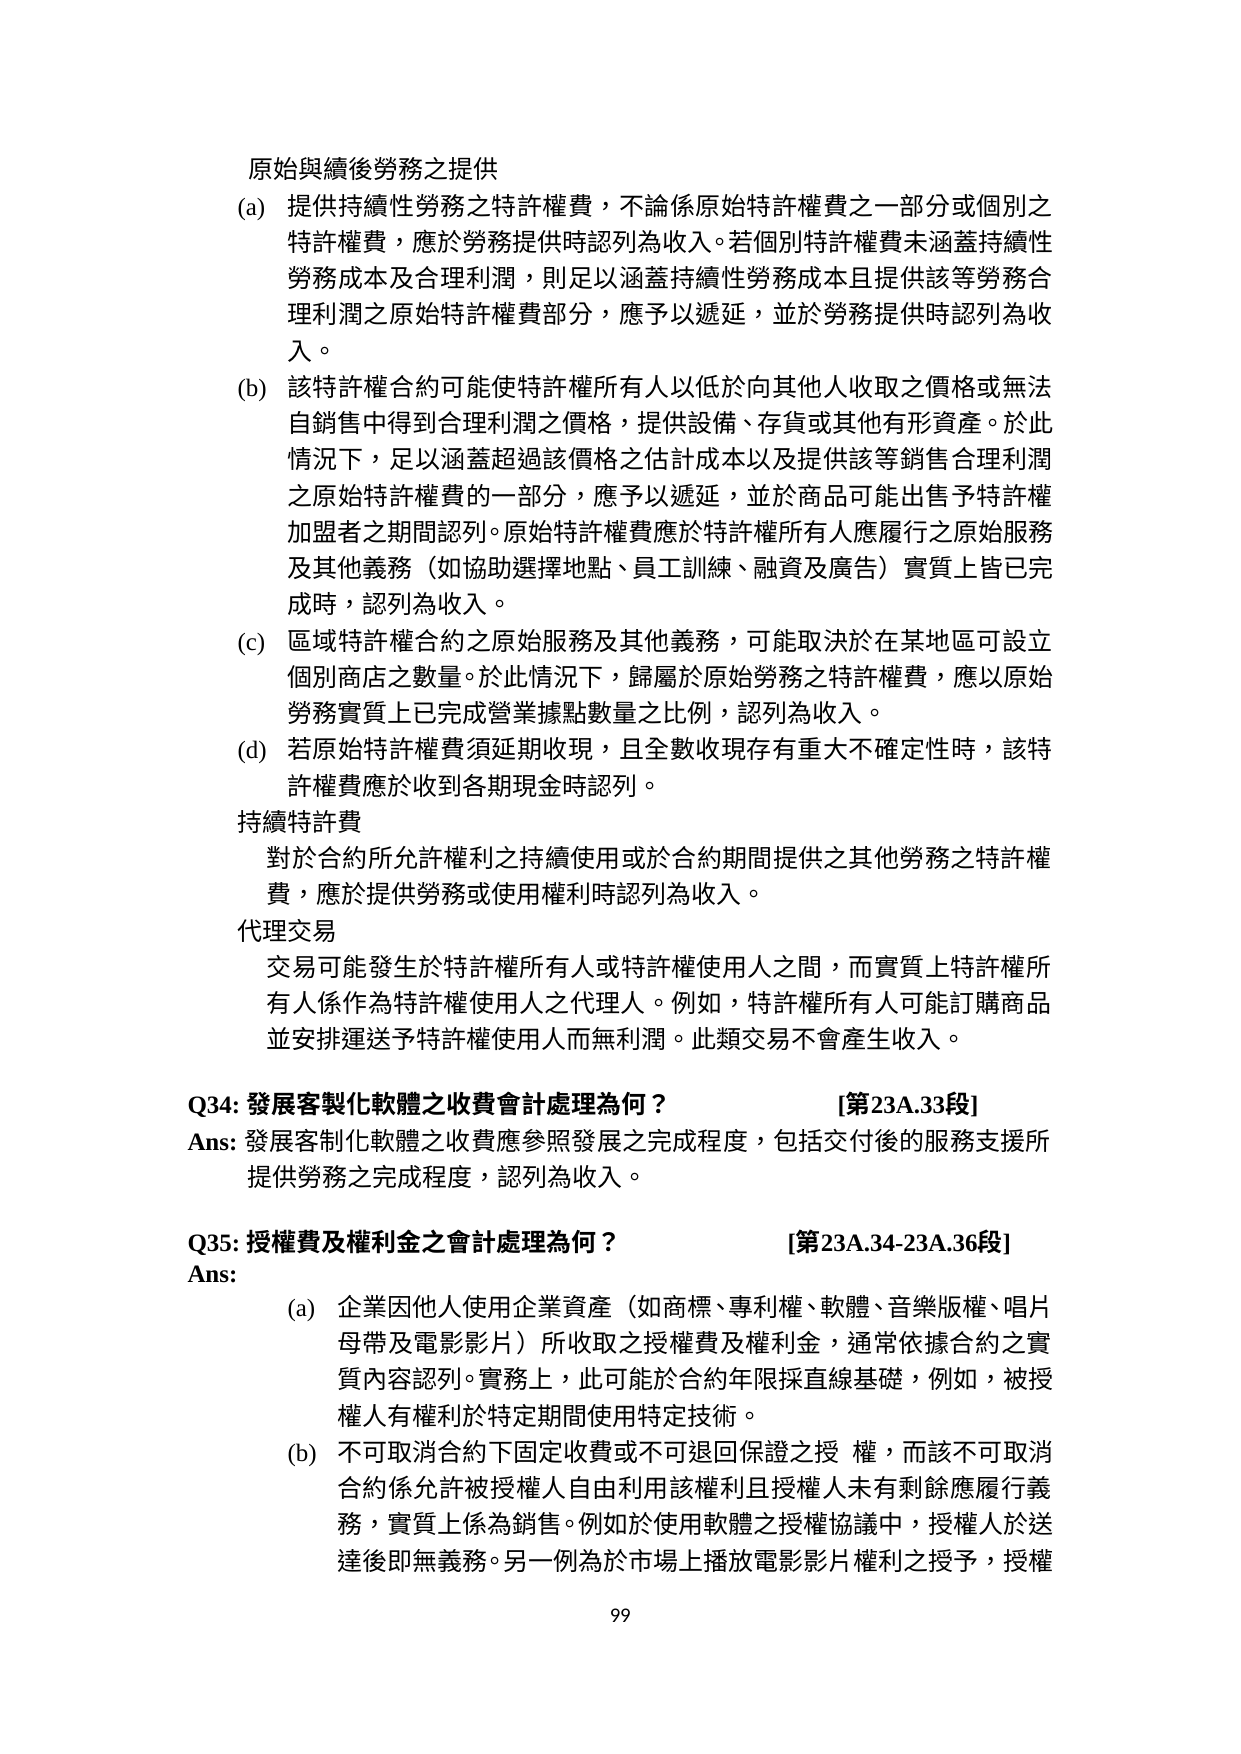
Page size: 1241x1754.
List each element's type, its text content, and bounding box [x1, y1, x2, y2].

text 持續特許費 [237, 802, 1053, 839]
text Ans: [187, 1259, 1053, 1287]
text 對於合約所允許權利之持續使用或於合約期間提供之其他勞務之特許權費，應於提供勞務或使用權利時認列為收入。 [267, 839, 1053, 911]
list 區域特許權合約之原始服務及其他義務，可能取決於在某地區可設立個別商店之數量。於此情況下，歸屬於原始勞務之特許權費，應以原始勞務實質上已完成營業據點數量之比例，認列為收入。 [237, 621, 1053, 730]
text Q34: 發展客製化軟體之收費會計處理為何？ [第23A.33段] [187, 1085, 1053, 1121]
text Ans: 發展客制化軟體之收費應參照發展之完成程度，包括交付後的服務支援所提供勞務之完成程度，認列為收入。 [187, 1121, 1053, 1194]
list 該特許權合約可能使特許權所有人以低於向其他人收取之價格或無法自銷售中得到合理利潤之價格，提供設備、存貨或其他有形資產。於此情況下，足以涵蓋超過該價格之估計成本以及提供該等銷售合理利潤之原始特許權費的一部分，應予以遞延，並於商品可能出售予特許權加盟者之期間認列。原始特許權費應於特許權所有人應履行之原始服務及其他義務（如協助選擇地點、員工訓練、融資及廣告）實質上皆已完成時，認列為收入。 [237, 367, 1053, 621]
text 代理交易 [237, 911, 1053, 947]
list 若原始特許權費須延期收現，且全數收現存有重大不確定性時，該特許權費應於收到各期現金時認列。 [237, 730, 1053, 802]
list 不可取消合約下固定收費或不可退回保證之授 權，而該不可取消合約係允許被授權人自由利用該權利且授權人未有剩餘應履行義務，實質上係為銷售。例如於使用軟體之授權協議中，授權人於送達後即無義務。另一例為於市場上播放電影影片權利之授予，授權 [287, 1432, 1053, 1577]
text 交易可能發生於特許權所有人或特許權使用人之間，而實質上特許權所有人係作為特許權使用人之代理人。例如，特許權所有人可能訂購商品並安排運送予特許權使用人而無利潤。此類交易不會產生收入。 [267, 947, 1053, 1056]
text Q35: 授權費及權利金之會計處理為何？ [第23A.34-23A.36段] [187, 1222, 1053, 1259]
text 原始與續後勞務之提供 [248, 150, 1053, 186]
list 企業因他人使用企業資產（如商標、專利權、軟體、音樂版權、唱片母帶及電影影片）所收取之授權費及權利金，通常依據合約之實質內容認列。實務上，此可能於合約年限採直線基礎，例如，被授權人有權利於特定期間使用特定技術。 [287, 1287, 1053, 1432]
list 提供持續性勞務之特許權費，不論係原始特許權費之一部分或個別之特許權費，應於勞務提供時認列為收入。若個別特許權費未涵蓋持續性勞務成本及合理利潤，則足以涵蓋持續性勞務成本且提供該等勞務合理利潤之原始特許權費部分，應予以遞延，並於勞務提供時認列為收入。 [237, 186, 1053, 367]
